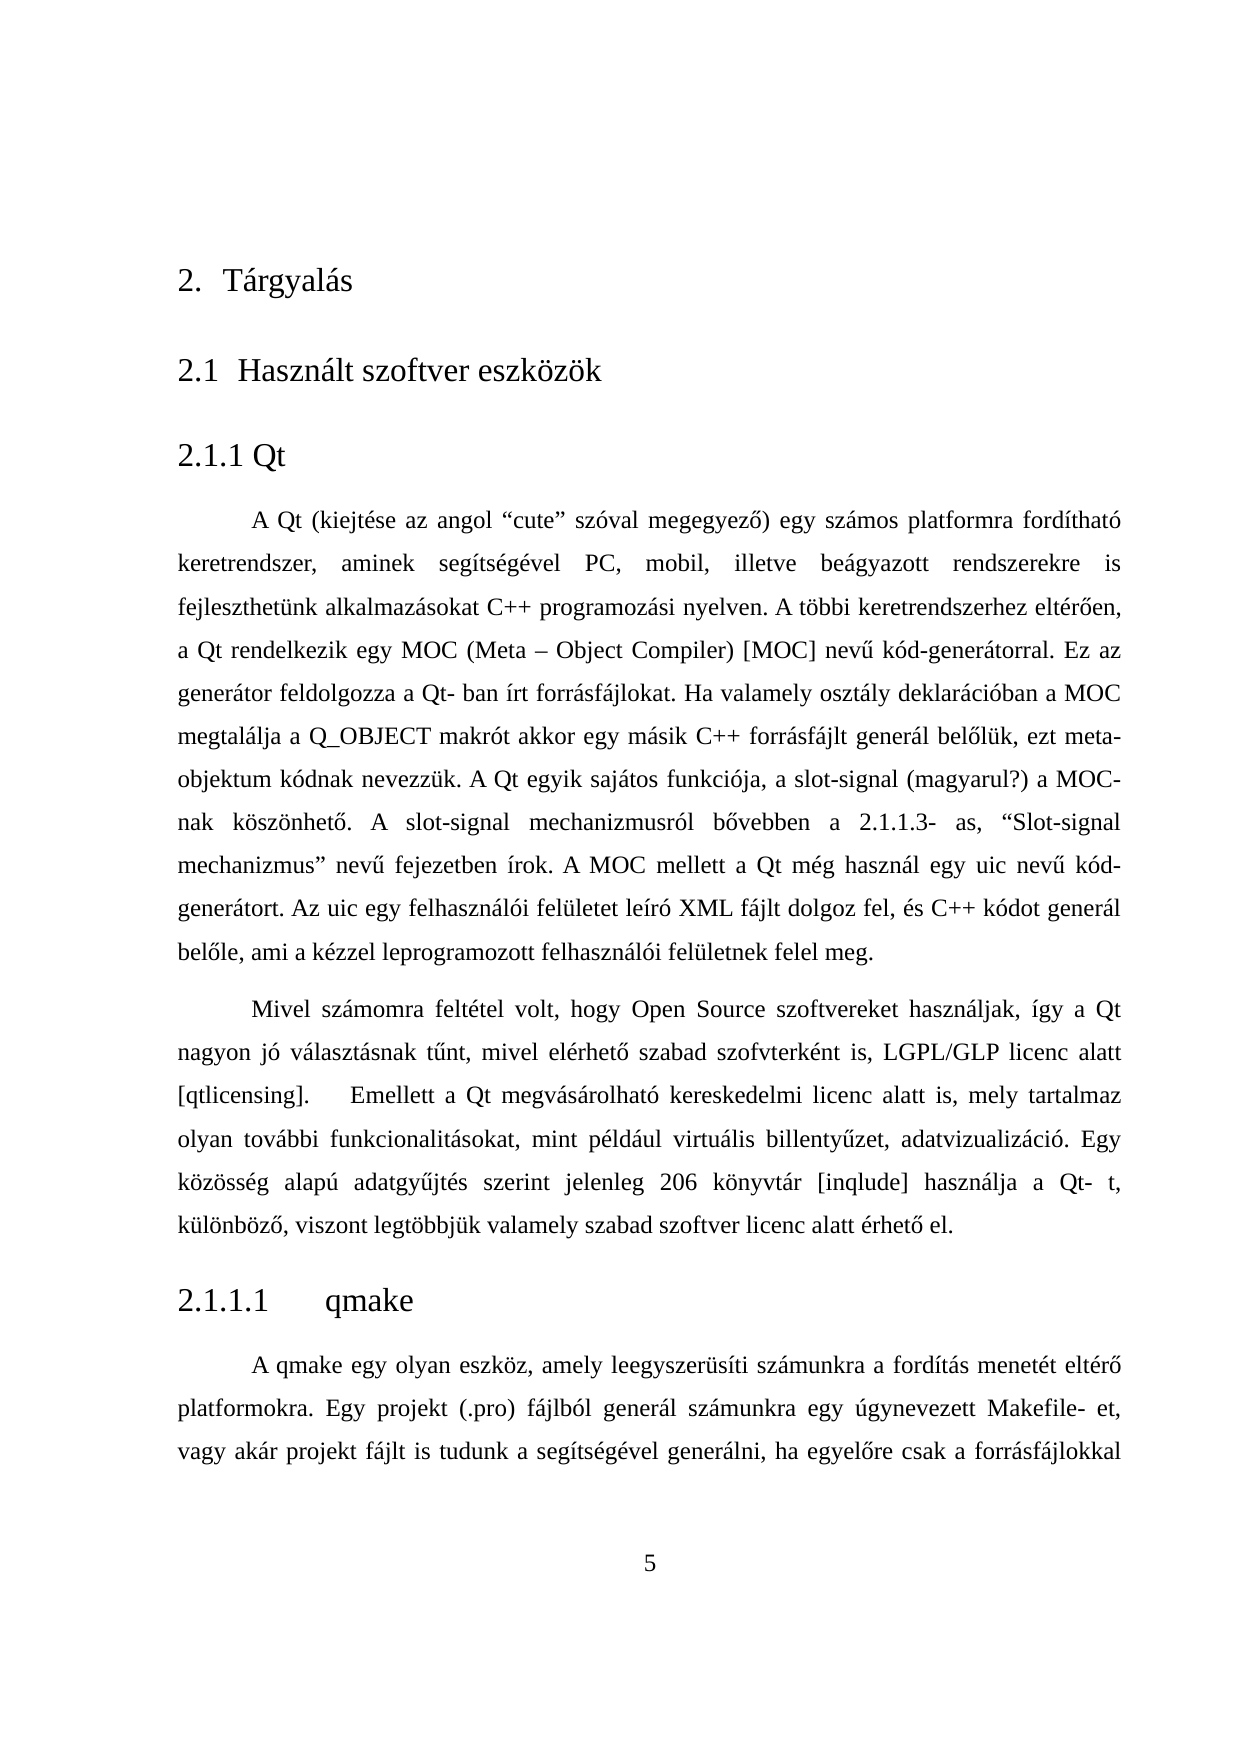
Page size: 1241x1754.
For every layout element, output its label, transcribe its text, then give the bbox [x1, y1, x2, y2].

text Mivel számomra feltétel volt, hogy Open Source szoftvereket használjak, így a Qt nagyon jó választásnak tűnt, mivel elérhető szabad szofvterként is, LGPL/GLP licenc alatt [qtlicensing]. Emellett a Qt megvásárolható kereskedelmi licenc alatt is, mely tartalmaz olyan további funkcionalitásokat, mint például virtuális billentyűzet, adatvizualizáció. Egy közösség alapú adatgyűjtés szerint jelenleg 206 könyvtár [inqlude] használja a Qt- t, különböző, viszont legtöbbjük valamely szabad szoftver licenc alatt érhető el. [177, 994, 1122, 1239]
text A qmake egy olyan eszköz, amely leegyszerüsíti számunkra a fordítás menetét eltérő platformokra. Egy projekt (.pro) fájlból generál számunkra egy úgynevezett Makefile- et, vagy akár projekt fájlt is tudunk a segítségével generálni, ha egyelőre csak a forrásfájlokkal [177, 1350, 1122, 1465]
subtitle Tárgyalás [177, 260, 1122, 298]
subtitle Qt [177, 435, 1122, 474]
subtitle qmake [177, 1280, 1122, 1318]
subtitle Használt szoftver eszközök [177, 351, 1122, 389]
text A Qt (kiejtése az angol “cute” szóval megegyező) egy számos platformra fordítható keretrendszer, aminek segítségével PC, mobil, illetve beágyazott rendszerekre is fejleszthetünk alkalmazásokat C++ programozási nyelven. A többi keretrendszerhez eltérően, a Qt rendelkezik egy MOC (Meta – Object Compiler) [MOC] nevű kód-generátorral. Ez az generátor feldolgozza a Qt- ban írt forrásfájlokat. Ha valamely osztály deklarációban a MOC megtalálja a Q_OBJECT makrót akkor egy másik C++ forrásfájlt generál belőlük, ezt meta-objektum kódnak nevezzük. A Qt egyik sajátos funkciója, a slot-signal (magyarul?) a MOC- nak köszönhető. A slot-signal mechanizmusról bővebben a 2.1.1.3- as, “Slot-signal mechanizmus” nevű fejezetben írok. A MOC mellett a Qt még használ egy uic nevű kód-generátort. Az uic egy felhasználói felületet leíró XML fájlt dolgoz fel, és C++ kódot generál belőle, ami a kézzel leprogramozott felhasználói felületnek felel meg. [177, 505, 1122, 965]
